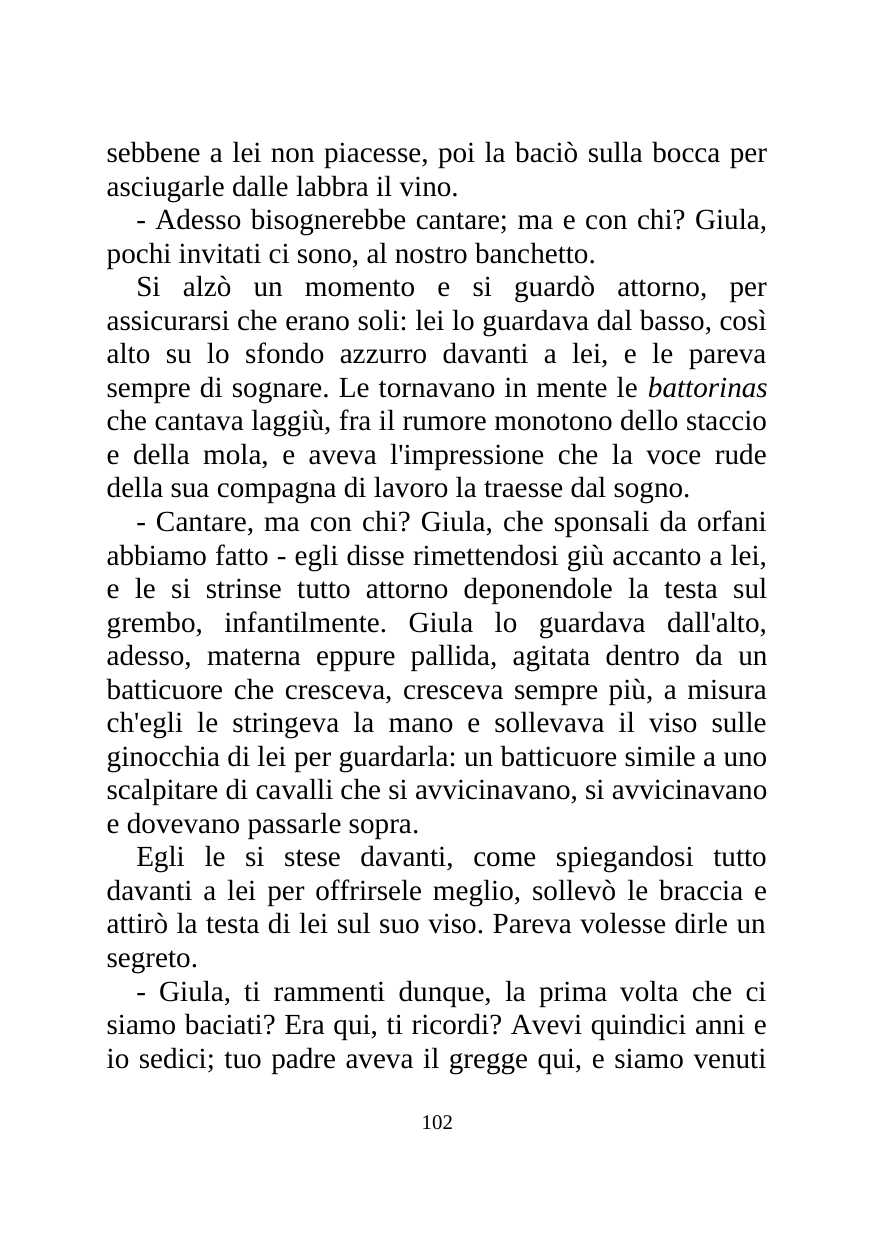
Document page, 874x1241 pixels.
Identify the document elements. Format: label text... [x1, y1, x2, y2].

text sebbene a lei non piacesse, poi la baciò sulla bocca per asciugarle dalle labbra il vino. [106, 135, 768, 202]
text - Adesso bisognerebbe cantare; ma e con chi? Giula, pochi invitati ci sono, al nostro banchetto. [106, 202, 768, 269]
text Egli le si stese davanti, come spiegandosi tutto davanti a lei per offrirsele meglio, sollevò le braccia e attirò la testa di lei sul suo viso. Pareva volesse dirle un segreto. [106, 839, 768, 974]
text - Giula, ti rammenti dunque, la prima volta che ci siamo baciati? Era qui, ti ricordi? Avevi quindici anni e io sedici; tuo padre aveva il gregge qui, e siamo venuti [106, 974, 768, 1074]
text Si alzò un momento e si guardò attorno, per assicurarsi che erano soli: lei lo guardava dal basso, così alto su lo sfondo azzurro davanti a lei, e le pareva sempre di sognare. Le tornavano in mente le battorinas che cantava laggiù, fra il rumore monotono dello staccio e della mola, e aveva l'impressione che la voce rude della sua compagna di lavoro la traesse dal sogno. [106, 269, 768, 504]
text - Cantare, ma con chi? Giula, che sponsali da orfani abbiamo fatto - egli disse rimettendosi giù accanto a lei, e le si strinse tutto attorno deponendole la testa sul grembo, infantilmente. Giula lo guardava dall'alto, adesso, materna eppure pallida, agitata dentro da un batticuore che cresceva, cresceva sempre più, a misura ch'egli le stringeva la mano e sollevava il viso sulle ginocchia di lei per guardarla: un batticuore simile a uno scalpitare di cavalli che si avvicinavano, si avvicinavano e dovevano passarle sopra. [106, 504, 768, 839]
